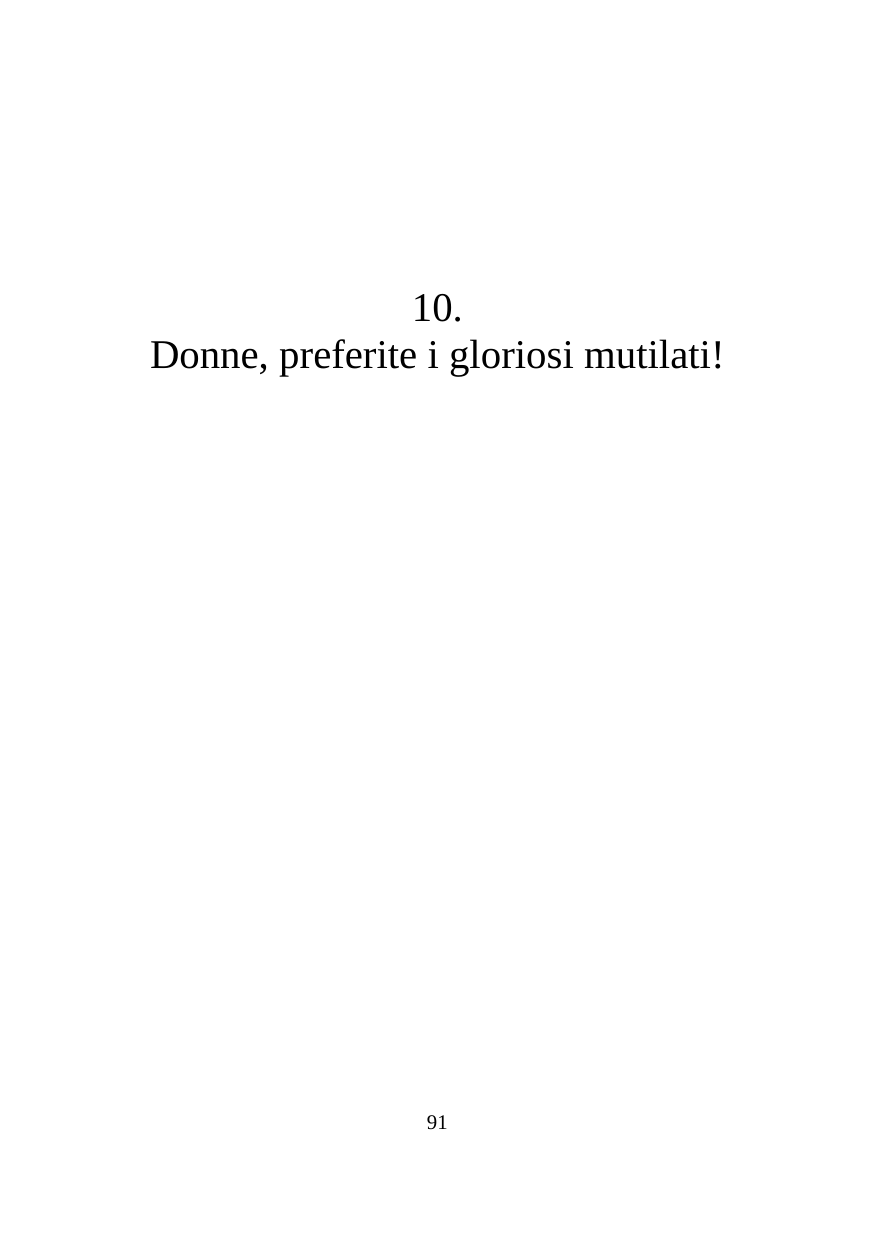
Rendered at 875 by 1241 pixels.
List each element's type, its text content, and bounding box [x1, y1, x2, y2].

subtitle 10. Donne, preferite i gloriosi mutilati! [106, 283, 768, 377]
